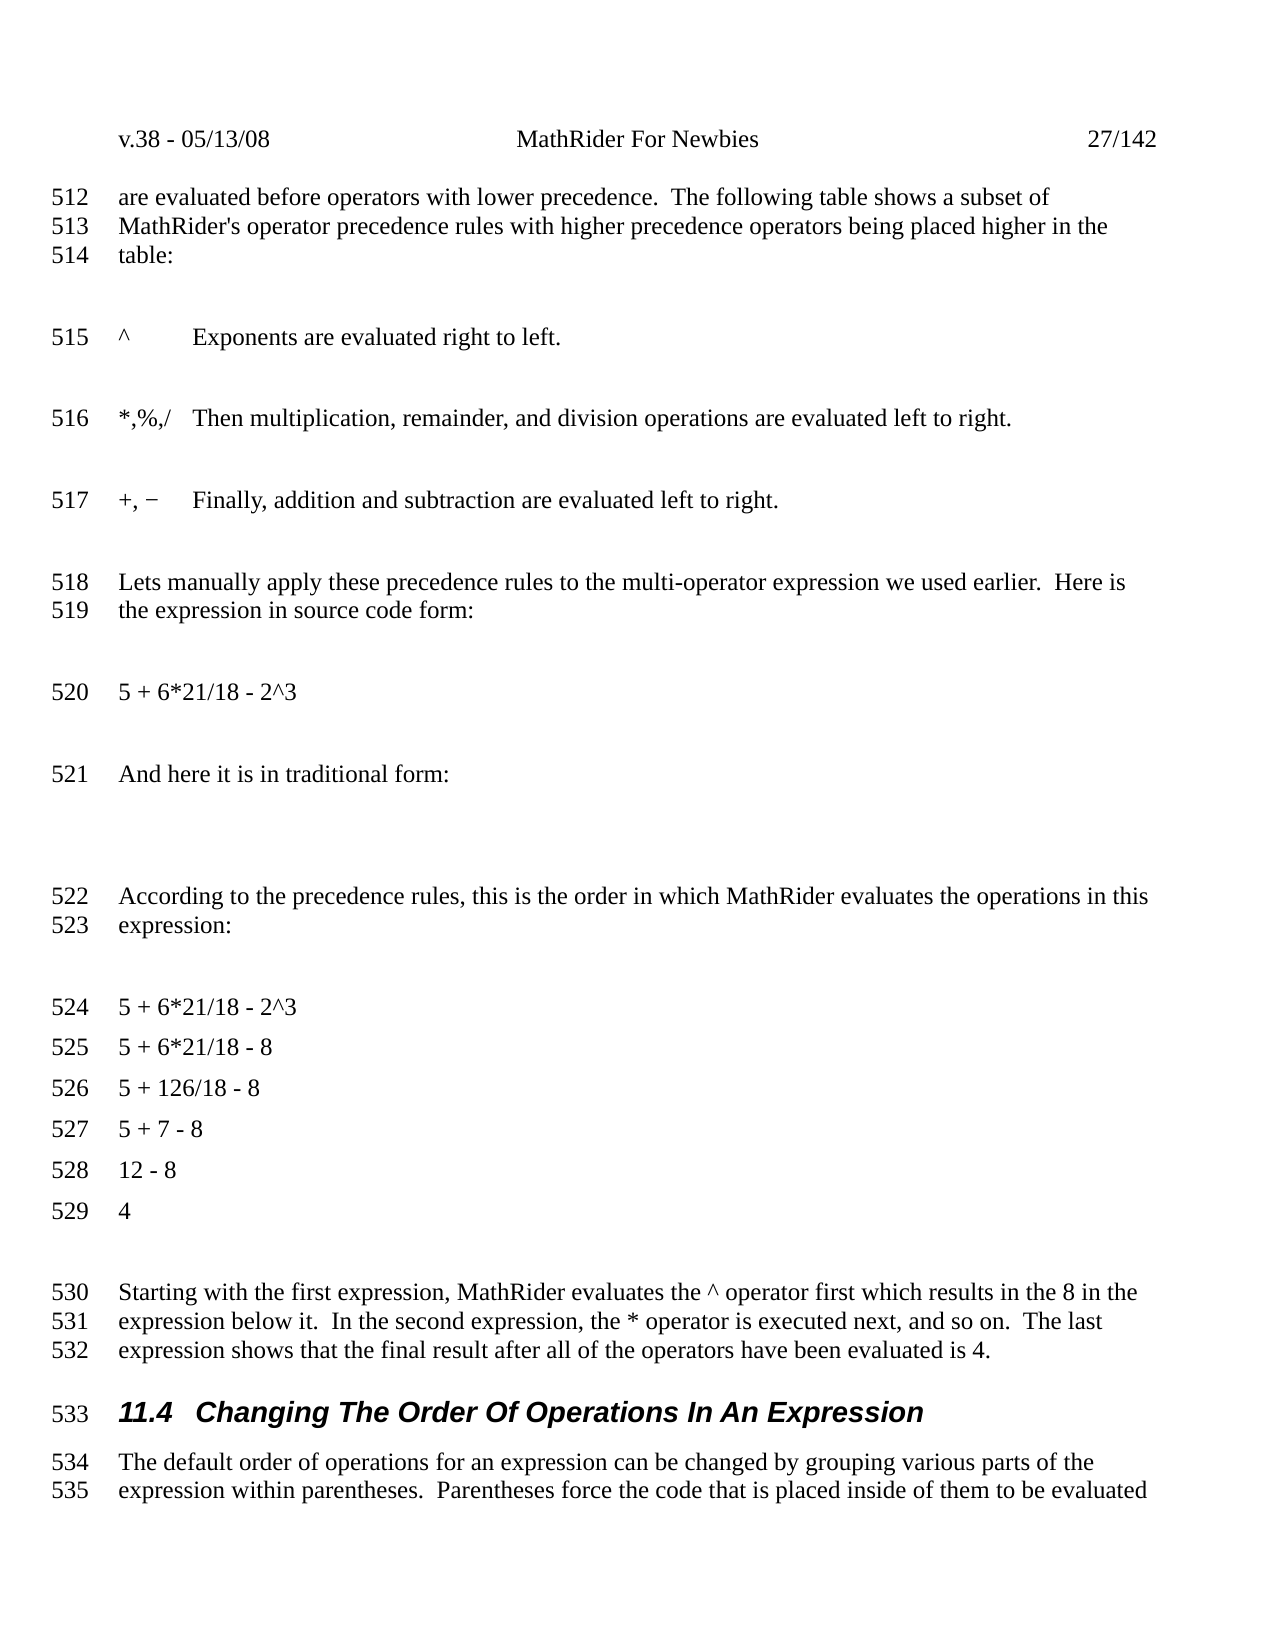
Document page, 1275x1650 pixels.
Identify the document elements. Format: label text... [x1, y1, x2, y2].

text The default order of operations for an expression can be changed by grouping various parts of the expression within parentheses. Parentheses force the code that is placed inside of them to be evaluated [118, 1447, 1157, 1504]
text 12 - 8 [118, 1155, 1157, 1184]
text 5 + 126/18 - 8 [118, 1073, 1157, 1102]
text 5 + 7 - 8 [118, 1114, 1157, 1143]
text According to the precedence rules, this is the order in which MathRider evaluates the operations in this expression: [118, 881, 1157, 939]
text 4 [118, 1196, 1157, 1224]
text Starting with the first expression, MathRider evaluates the ^ operator first which results in the 8 in the expression below it. In the second expression, the * operator is executed next, and so on. The last expression shows that the final result after all of the operators have been evaluated is 4. [118, 1277, 1157, 1364]
text 5 + 6*21/18 - 8 [118, 1032, 1157, 1061]
subtitle Changing The Order Of Operations In An Expression [118, 1395, 1157, 1428]
text are evaluated before operators with lower precedence. The following table shows a subset of MathRider's operator precedence rules with higher precedence operators being placed higher in the table: [118, 182, 1157, 269]
text 5 + 6*21/18 - 2^3 [118, 992, 1157, 1020]
text 5 + 6*21/18 - 2^3 [118, 677, 1157, 706]
text ^ Exponents are evaluated right to left. [118, 322, 1157, 350]
text +, − Finally, addition and subtraction are evaluated left to right. [118, 485, 1157, 514]
text And here it is in traditional form: [118, 759, 1157, 787]
text Lets manually apply these precedence rules to the multi-operator expression we used earlier. Here is the expression in source code form: [118, 567, 1157, 624]
text *,%,/ Then multiplication, remainder, and division operations are evaluated left to right. [118, 403, 1157, 432]
